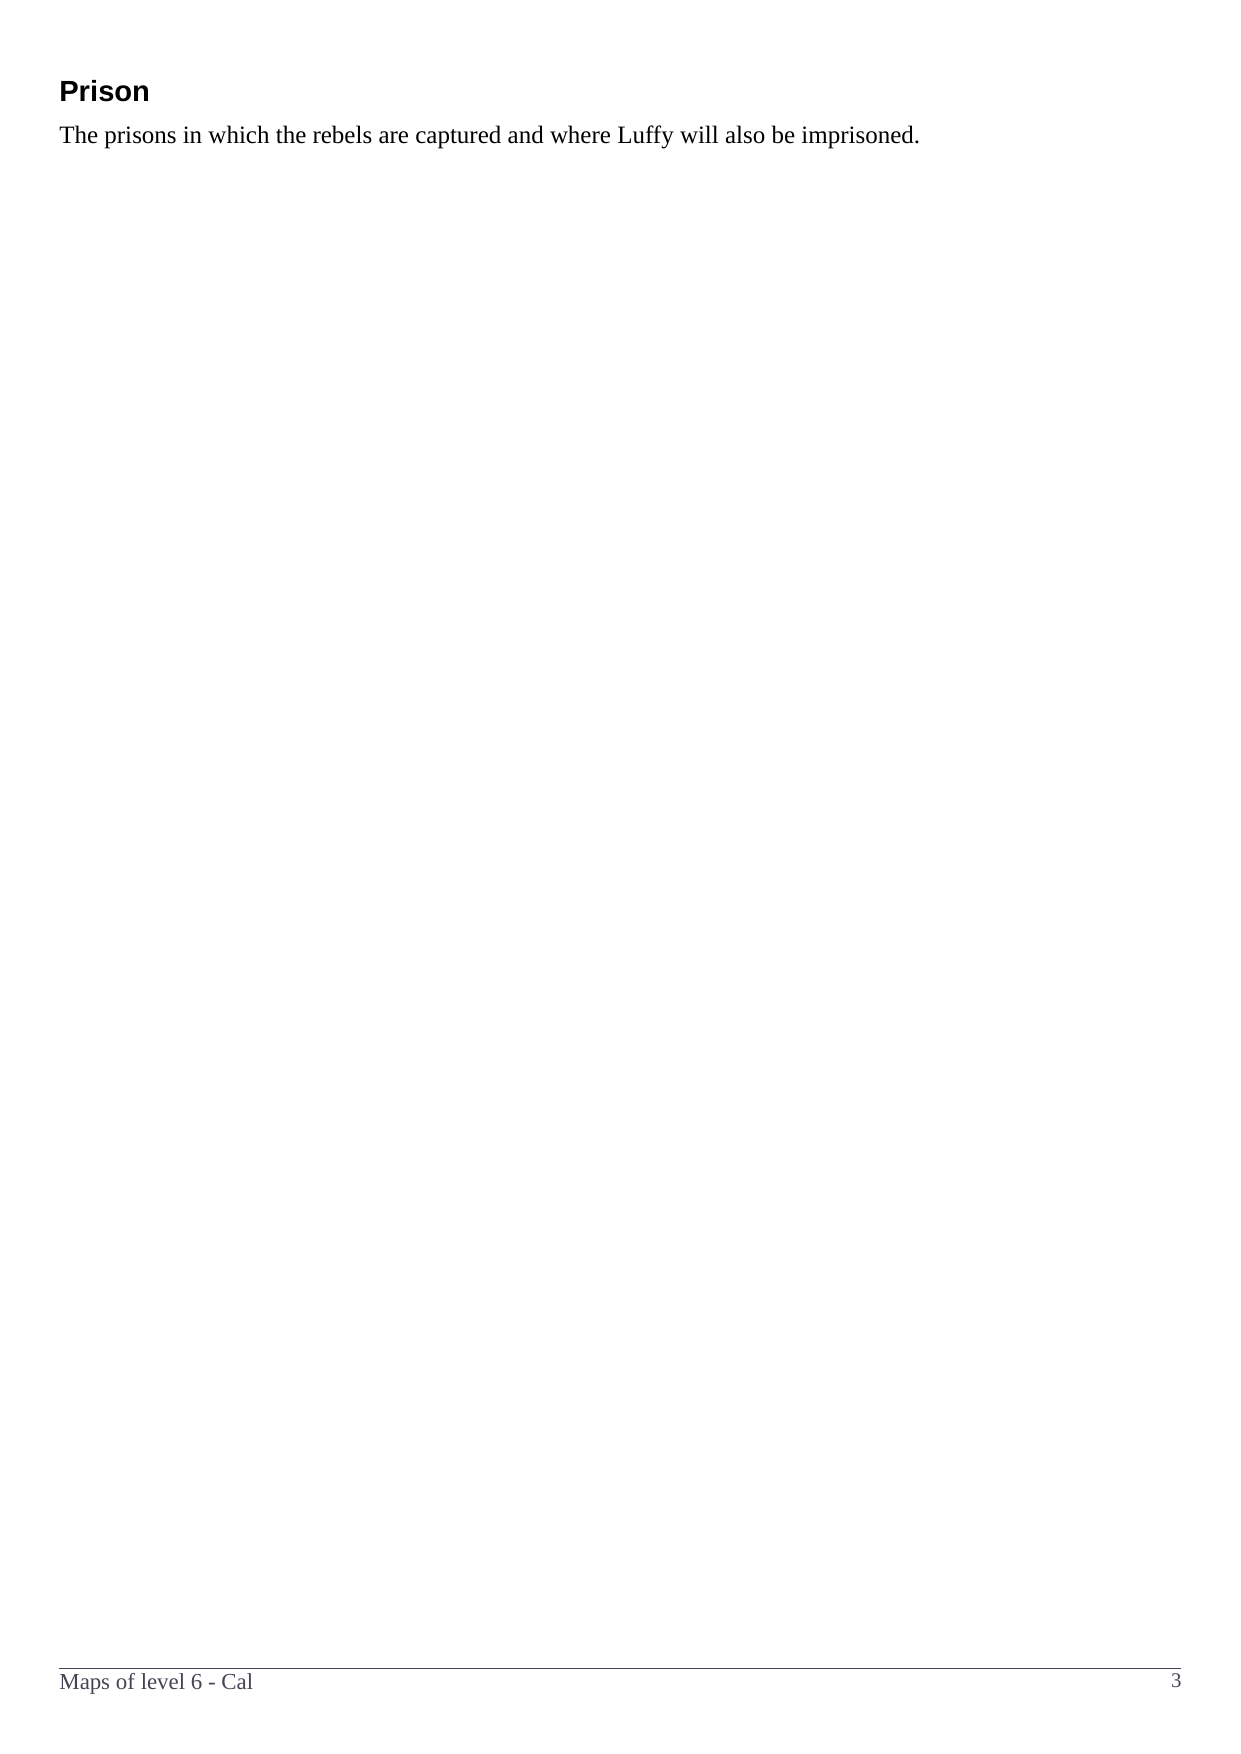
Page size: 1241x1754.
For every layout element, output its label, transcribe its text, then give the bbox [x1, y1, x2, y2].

text The prisons in which the rebels are captured and where Luffy will also be imprisoned. [59, 120, 1181, 148]
subtitle Prison [59, 74, 1181, 107]
